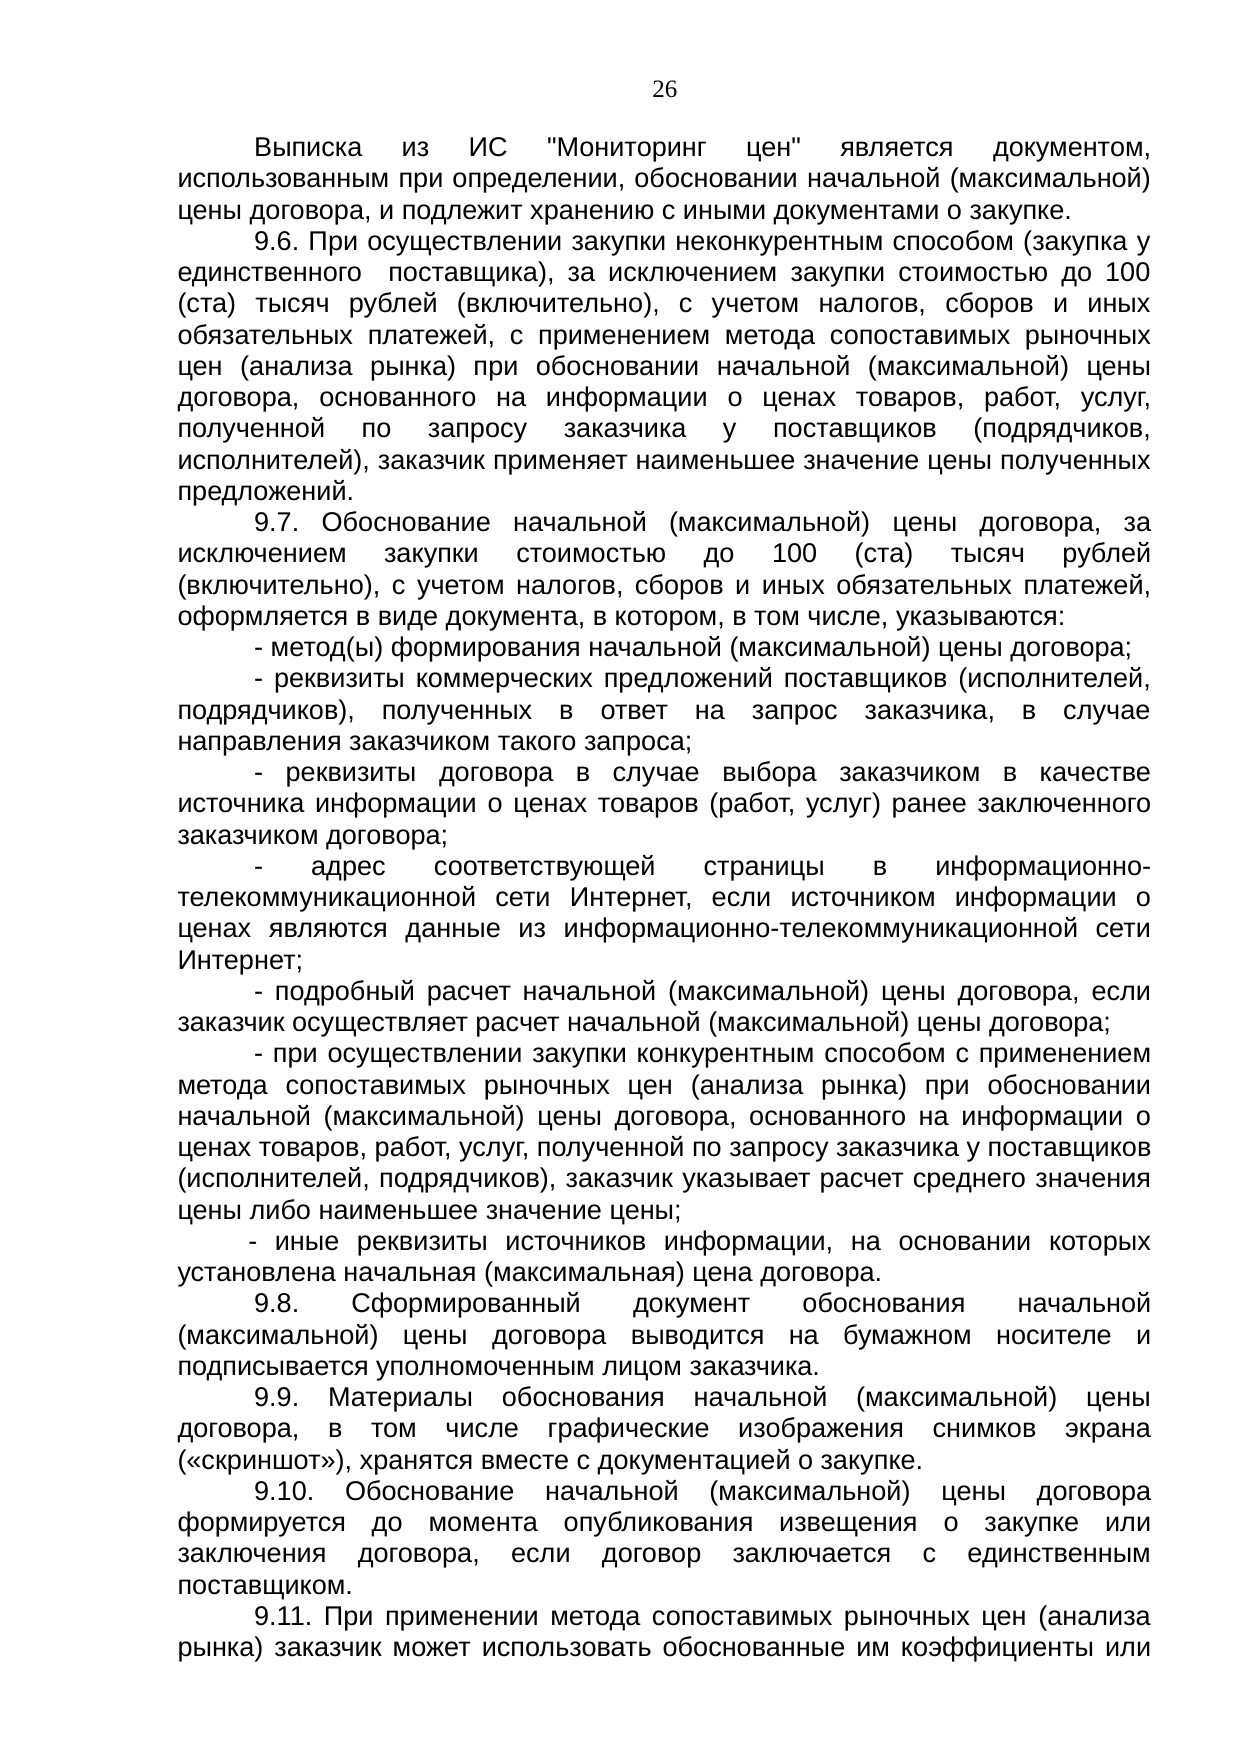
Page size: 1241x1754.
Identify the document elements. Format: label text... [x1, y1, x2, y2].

text 9.8. Сформированный документ обоснования начальной (максимальной) цены договора выводится на бумажном носителе и подписывается уполномоченным лицом заказчика. [177, 1287, 1152, 1381]
text - при осуществлении закупки конкурентным способом с применением метода сопоставимых рыночных цен (анализа рынка) при обосновании начальной (максимальной) цены договора, основанного на информации о ценах товаров, работ, услуг, полученной по запросу заказчика у поставщиков (исполнителей, подрядчиков), заказчик указывает расчет среднего значения цены либо наименьшее значение цены; [177, 1037, 1152, 1225]
text - реквизиты договора в случае выбора заказчиком в качестве источника информации о ценах товаров (работ, услуг) ранее заключенного заказчиком договора; [177, 756, 1152, 850]
text 9.7. Обоснование начальной (максимальной) цены договора, за исключением закупки стоимостью до 100 (ста) тысяч рублей (включительно), с учетом налогов, сборов и иных обязательных платежей, оформляется в виде документа, в котором, в том числе, указываются: [177, 506, 1152, 631]
text 9.11. При применении метода сопоставимых рыночных цен (анализа рынка) заказчик может использовать обоснованные им коэффициенты или [177, 1600, 1152, 1662]
text - метод(ы) формирования начальной (максимальной) цены договора; [177, 631, 1152, 662]
text 9.10. Обоснование начальной (максимальной) цены договора формируется до момента опубликования извещения о закупке или заключения договора, если договор заключается с единственным поставщиком. [177, 1475, 1152, 1600]
text - иные реквизиты источников информации, на основании которых установлена начальная (максимальная) цена договора. [177, 1225, 1152, 1287]
text Выписка из ИС "Мониторинг цен" является документом, использованным при определении, обосновании начальной (максимальной) цены договора, и подлежит хранению с иными документами о закупке. [177, 131, 1152, 225]
text 9.6. При осуществлении закупки неконкурентным способом (закупка у единственного поставщика), за исключением закупки стоимостью до 100 (ста) тысяч рублей (включительно), с учетом налогов, сборов и иных обязательных платежей, с применением метода сопоставимых рыночных цен (анализа рынка) при обосновании начальной (максимальной) цены договора, основанного на информации о ценах товаров, работ, услуг, полученной по запросу заказчика у поставщиков (подрядчиков, исполнителей), заказчик применяет наименьшее значение цены полученных предложений. [177, 225, 1152, 506]
text - адрес соответствующей страницы в информационно-телекоммуникационной сети Интернет, если источником информации о ценах являются данные из информационно-телекоммуникационной сети Интернет; [177, 850, 1152, 975]
text - подробный расчет начальной (максимальной) цены договора, если заказчик осуществляет расчет начальной (максимальной) цены договора; [177, 975, 1152, 1037]
text - реквизиты коммерческих предложений поставщиков (исполнителей, подрядчиков), полученных в ответ на запрос заказчика, в случае направления заказчиком такого запроса; [177, 662, 1152, 756]
text 9.9. Материалы обоснования начальной (максимальной) цены договора, в том числе графические изображения снимков экрана («скриншот»), хранятся вместе с документацией о закупке. [177, 1381, 1152, 1475]
